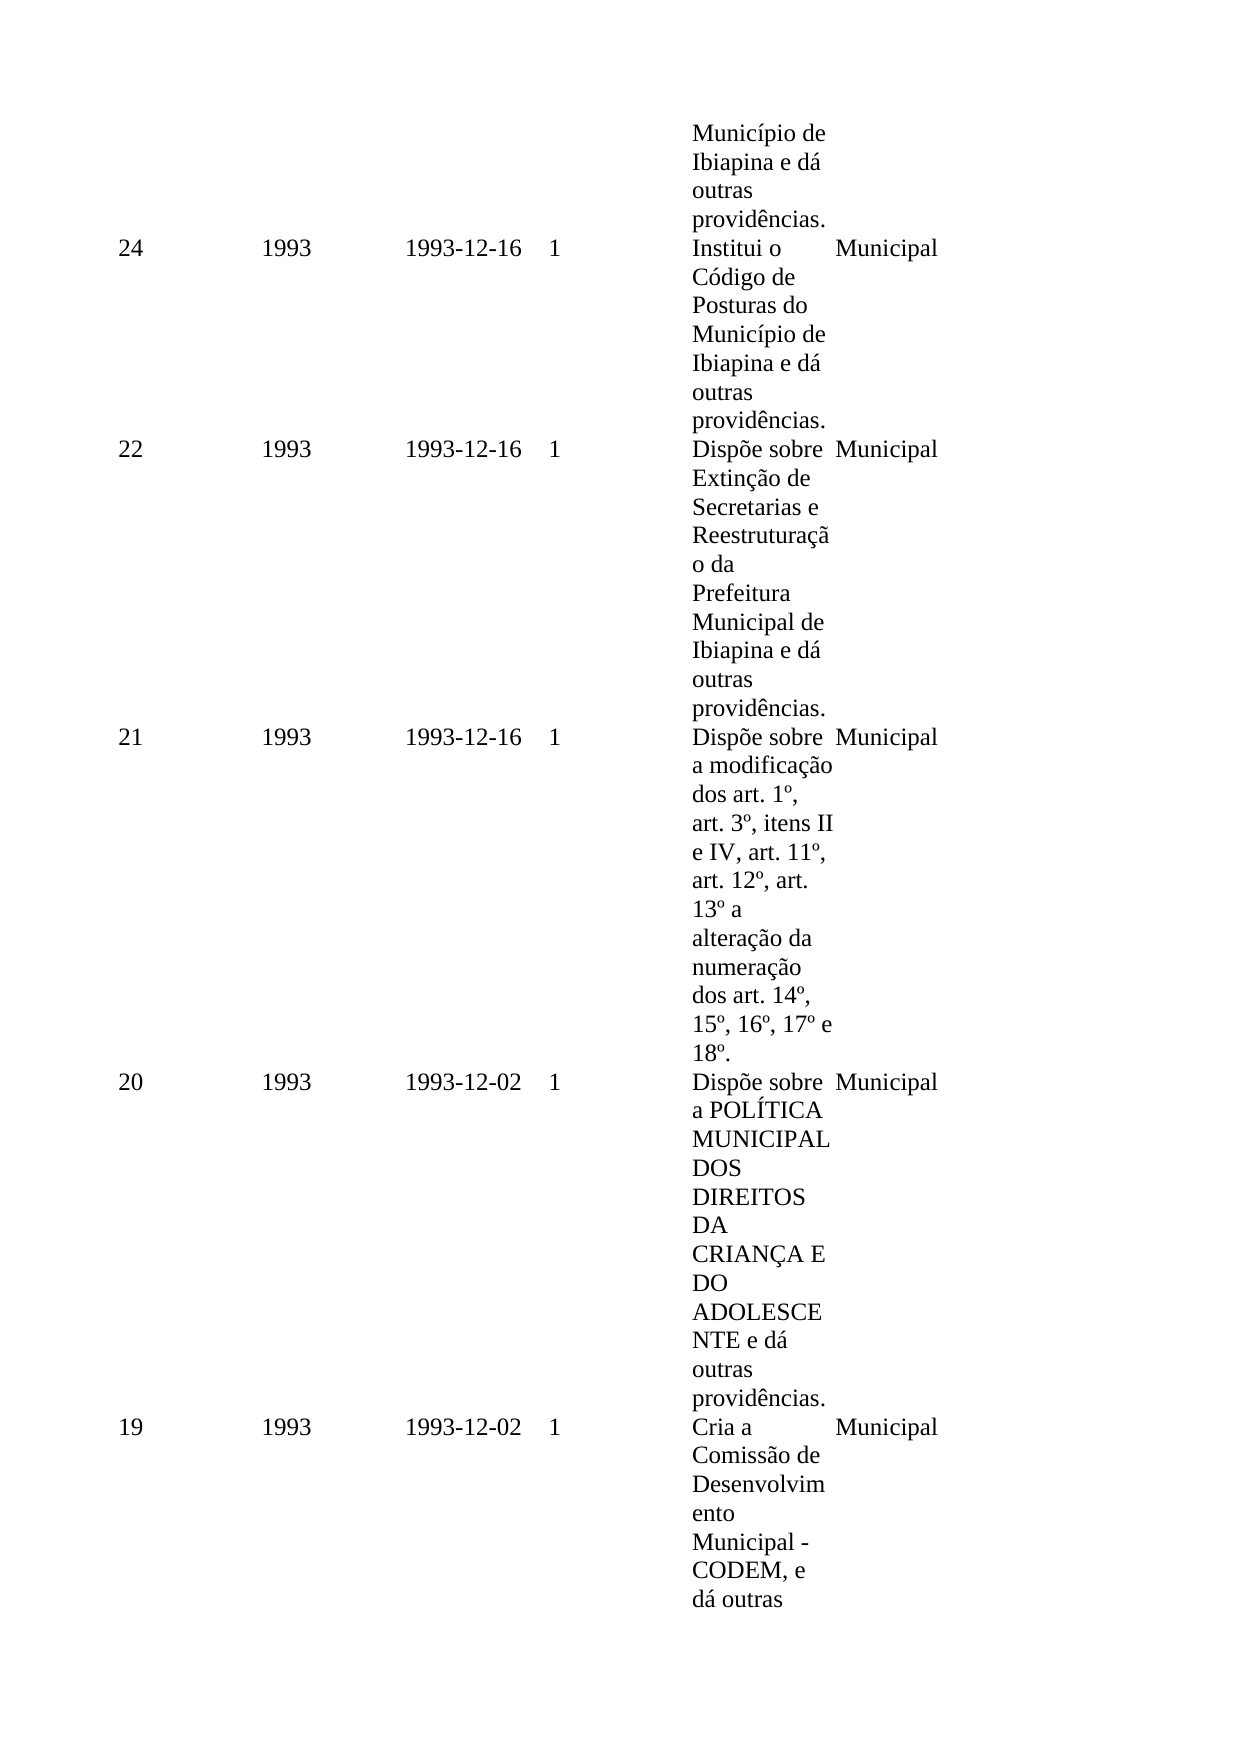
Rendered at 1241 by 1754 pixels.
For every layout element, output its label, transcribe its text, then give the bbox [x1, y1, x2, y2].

table_cell Dispõe sobre Extinção de Secretarias e Reestruturação da Prefeitura Municipal de Ibiapina e dá outras providências. [692, 434, 835, 722]
table_cell Municipal [835, 1412, 979, 1613]
table_cell 1 [548, 233, 692, 434]
table_cell [118, 118, 261, 233]
table_cell 20 [118, 1067, 261, 1412]
table_cell Municipal [835, 434, 979, 722]
table_cell [979, 1412, 1122, 1613]
table_cell 1 [548, 1412, 692, 1613]
table_cell 1993 [261, 1067, 405, 1412]
table_cell [261, 118, 405, 233]
table_cell [979, 1067, 1122, 1412]
table_cell 1993-12-02 [405, 1067, 548, 1412]
table_cell 1993-12-16 [405, 722, 548, 1067]
table_cell 1 [548, 434, 692, 722]
table_cell [979, 722, 1122, 1067]
table_cell 1 [548, 722, 692, 1067]
table_cell 1993-12-16 [405, 434, 548, 722]
table_cell [979, 233, 1122, 434]
table_cell Municipal [835, 722, 979, 1067]
table_cell 1993-12-16 [405, 233, 548, 434]
table_cell 24 [118, 233, 261, 434]
table_cell [979, 434, 1122, 722]
table_cell Municipal [835, 233, 979, 434]
table_cell 22 [118, 434, 261, 722]
table_cell [548, 118, 692, 233]
table_cell 1 [548, 1067, 692, 1412]
table_cell 1993 [261, 233, 405, 434]
table_cell [835, 118, 979, 233]
table_cell Município de Ibiapina e dá outras providências. [692, 118, 835, 233]
table_cell Dispõe sobre a modificação dos art. 1º, art. 3º, itens II e IV, art. 11º, art. 12º, art. 13º a alteração da numeração dos art. 14º, 15º, 16º, 17º e 18º. [692, 722, 835, 1067]
table_cell 21 [118, 722, 261, 1067]
table_cell 1993 [261, 722, 405, 1067]
table_cell Dispõe sobre a POLÍTICA MUNICIPAL DOS DIREITOS DA CRIANÇA E DO ADOLESCENTE e dá outras providências. [692, 1067, 835, 1412]
table_cell 1993-12-02 [405, 1412, 548, 1613]
table_cell Municipal [835, 1067, 979, 1412]
table_cell [979, 118, 1122, 233]
table_cell 1993 [261, 434, 405, 722]
table_cell Institui o Código de Posturas do Município de Ibiapina e dá outras providências. [692, 233, 835, 434]
table_cell [405, 118, 548, 233]
table_cell 19 [118, 1412, 261, 1613]
table_cell 1993 [261, 1412, 405, 1613]
table_cell Cria a Comissão de Desenvolvimento Municipal - CODEM, e dá outras [692, 1412, 835, 1613]
